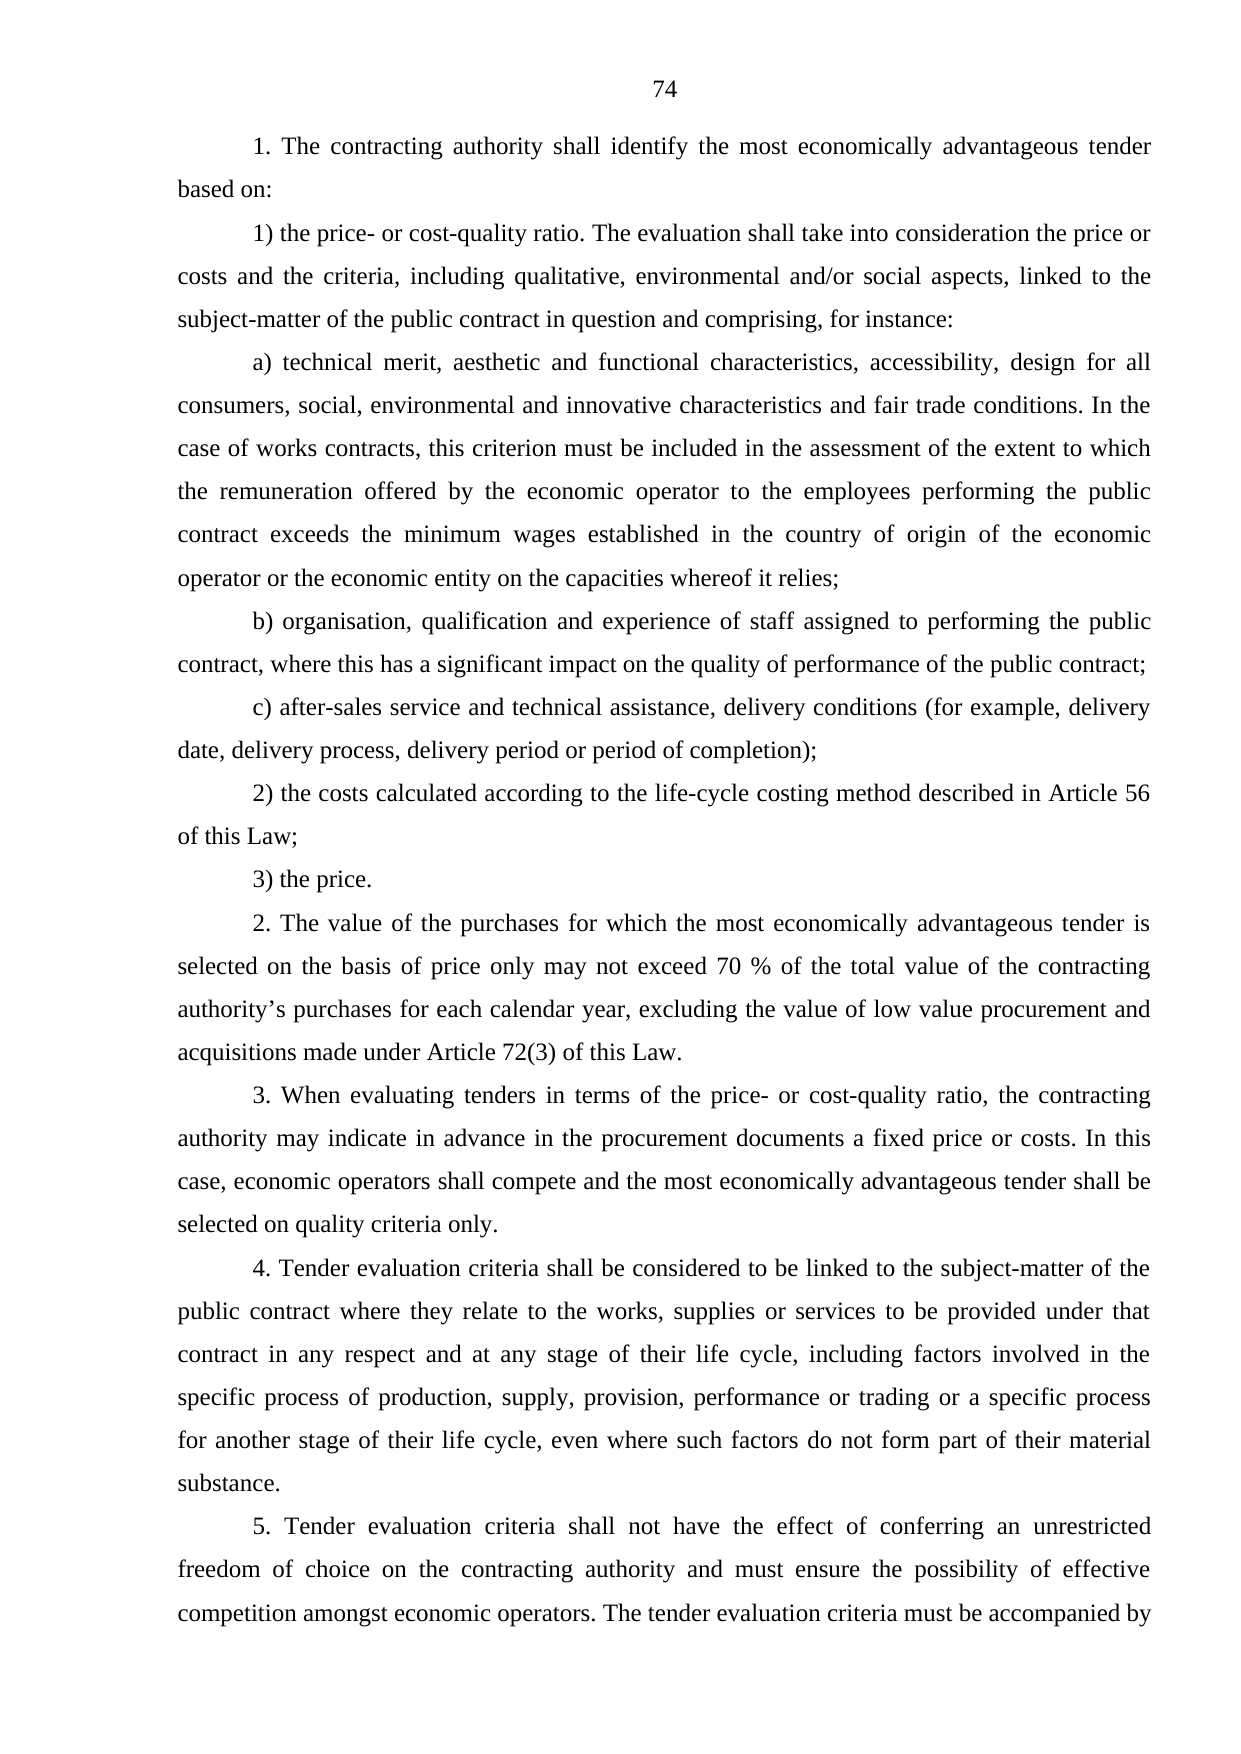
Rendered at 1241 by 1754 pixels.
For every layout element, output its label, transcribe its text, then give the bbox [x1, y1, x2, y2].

text 2) the costs calculated according to the life-cycle costing method described in Article 56 of this Law; [177, 778, 1152, 850]
text 4. Tender evaluation criteria shall be considered to be linked to the subject-matter of the public contract where they relate to the works, supplies or services to be provided under that contract in any respect and at any stage of their life cycle, including factors involved in the specific process of production, supply, provision, performance or trading or a specific process for another stage of their life cycle, even where such factors do not form part of their material substance. [177, 1253, 1152, 1497]
text 3. When evaluating tenders in terms of the price- or cost-quality ratio, the contracting authority may indicate in advance in the procurement documents a fixed price or costs. In this case, economic operators shall compete and the most economically advantageous tender shall be selected on quality criteria only. [177, 1080, 1152, 1238]
text a) technical merit, aesthetic and functional characteristics, accessibility, design for all consumers, social, environmental and innovative characteristics and fair trade conditions. In the case of works contracts, this criterion must be included in the assessment of the extent to which the remuneration offered by the economic operator to the employees performing the public contract exceeds the minimum wages established in the country of origin of the economic operator or the economic entity on the capacities whereof it relies; [177, 347, 1152, 591]
text 2. The value of the purchases for which the most economically advantageous tender is selected on the basis of price only may not exceed 70 % of the total value of the contracting authority’s purchases for each calendar year, excluding the value of low value procurement and acquisitions made under Article 72(3) of this Law. [177, 908, 1152, 1066]
text c) after-sales service and technical assistance, delivery conditions (for example, delivery date, delivery process, delivery period or period of completion); [177, 692, 1152, 764]
text 5. Tender evaluation criteria shall not have the effect of conferring an unrestricted freedom of choice on the contracting authority and must ensure the possibility of effective competition amongst economic operators. The tender evaluation criteria must be accompanied by [177, 1511, 1152, 1626]
text 3) the price. [177, 864, 1152, 893]
text 1) the price- or cost-quality ratio. The evaluation shall take into consideration the price or costs and the criteria, including qualitative, environmental and/or social aspects, linked to the subject-matter of the public contract in question and comprising, for instance: [177, 218, 1152, 333]
text b) organisation, qualification and experience of staff assigned to performing the public contract, where this has a significant impact on the quality of performance of the public contract; [177, 606, 1152, 678]
text 1. The contracting authority shall identify the most economically advantageous tender based on: [177, 131, 1152, 203]
